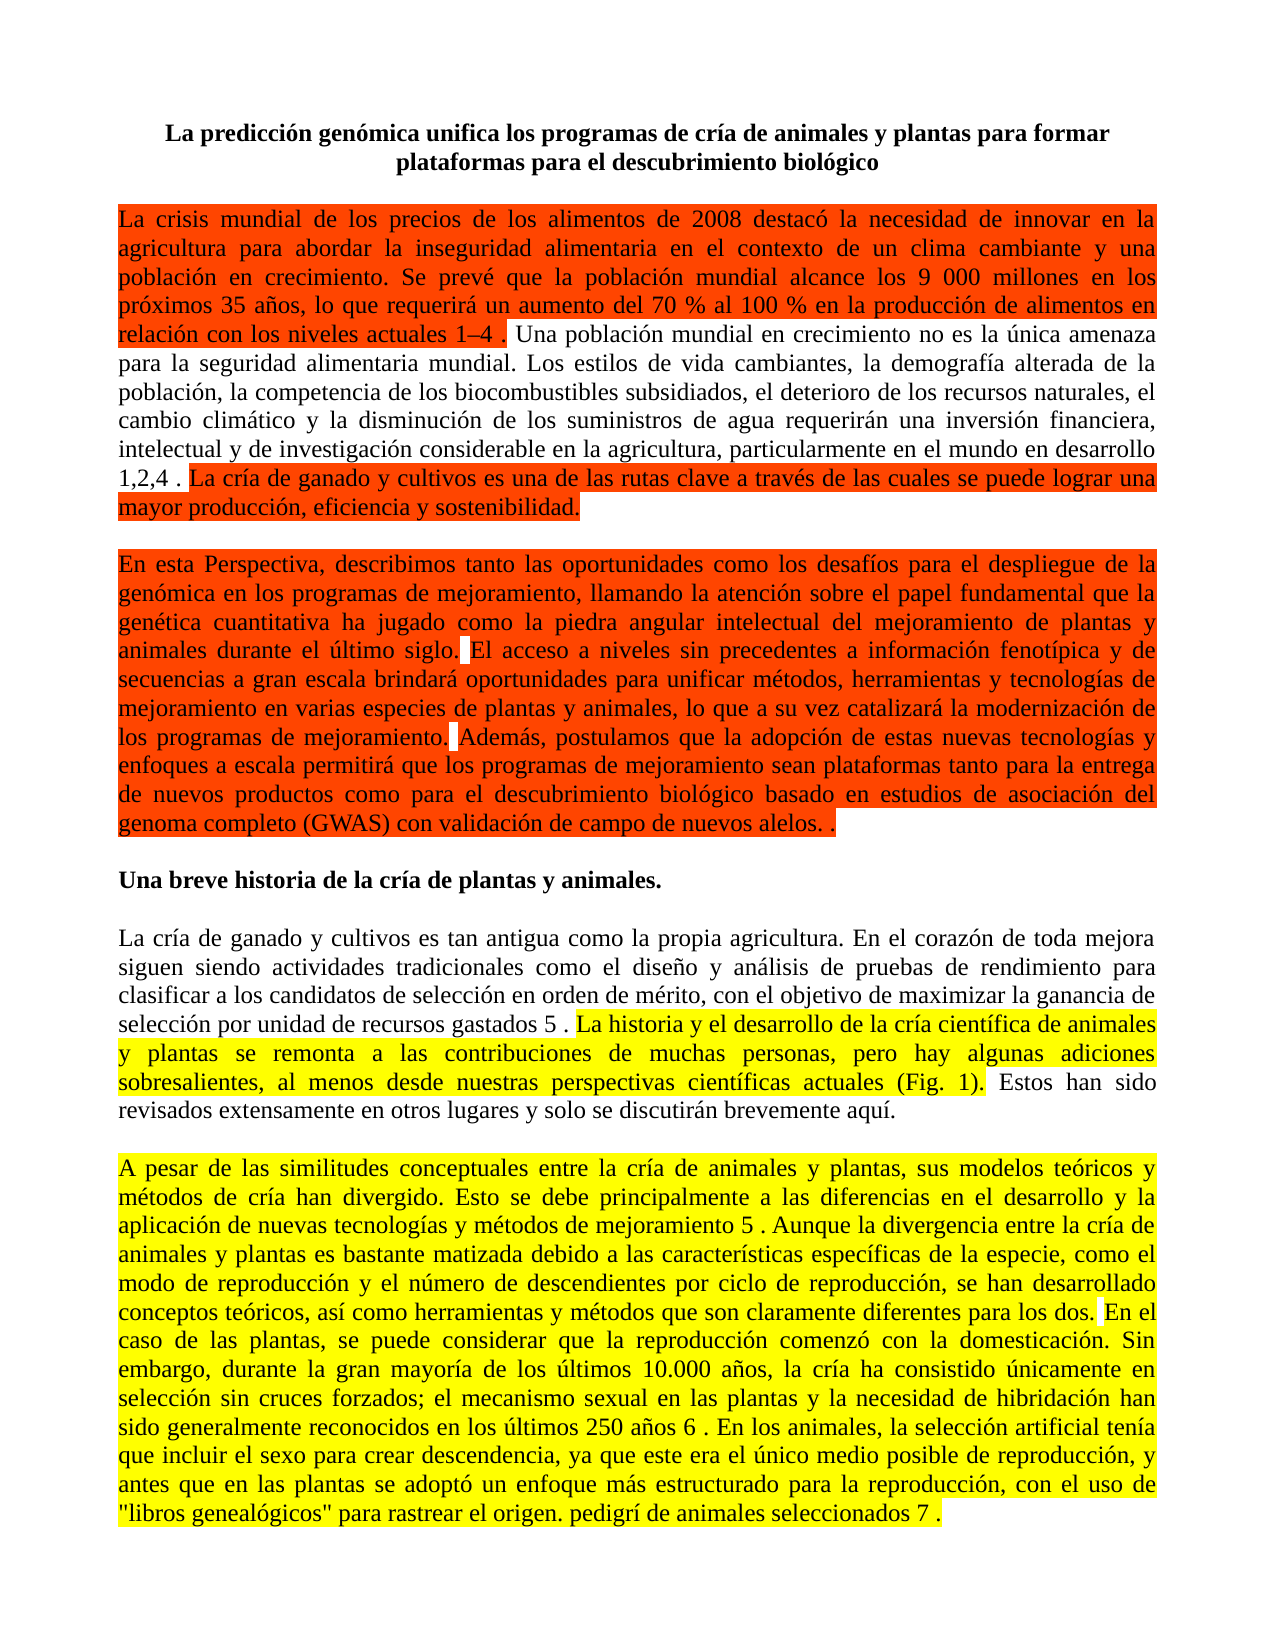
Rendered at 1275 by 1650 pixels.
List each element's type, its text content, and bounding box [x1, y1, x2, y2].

text En esta Perspectiva, describimos tanto las oportunidades como los desafíos para el despliegue de la genómica en los programas de mejoramiento, llamando la atención sobre el papel fundamental que la genética cuantitativa ha jugado como la piedra angular intelectual del mejoramiento de plantas y animales durante el último siglo. El acceso a niveles sin precedentes a información fenotípica y de secuencias a gran escala brindará oportunidades para unificar métodos, herramientas y tecnologías de mejoramiento en varias especies de plantas y animales, lo que a su vez catalizará la modernización de los programas de mejoramiento. Además, postulamos que la adopción de estas nuevas tecnologías y enfoques a escala permitirá que los programas de mejoramiento sean plataformas tanto para la entrega de nuevos productos como para el descubrimiento biológico basado en estudios de asociación del genoma completo (GWAS) con validación de campo de nuevos alelos. . [118, 549, 1157, 837]
text Una breve historia de la cría de plantas y animales. [118, 866, 1157, 894]
text La crisis mundial de los precios de los alimentos de 2008 destacó la necesidad de innovar en la agricultura para abordar la inseguridad alimentaria en el contexto de un clima cambiante y una población en crecimiento. Se prevé que la población mundial alcance los 9 000 millones en los próximos 35 años, lo que requerirá un aumento del 70 % al 100 % en la producción de alimentos en relación con los niveles actuales 1–4 . Una población mundial en crecimiento no es la única amenaza para la seguridad alimentaria mundial. Los estilos de vida cambiantes, la demografía alterada de la población, la competencia de los biocombustibles subsidiados, el deterioro de los recursos naturales, el cambio climático y la disminución de los suministros de agua requerirán una inversión financiera, intelectual y de investigación considerable en la agricultura, particularmente en el mundo en desarrollo 1,2,4 . La cría de ganado y cultivos es una de las rutas clave a través de las cuales se puede lograr una mayor producción, eficiencia y sostenibilidad. [118, 204, 1157, 521]
text La cría de ganado y cultivos es tan antigua como la propia agricultura. En el corazón de toda mejora siguen siendo actividades tradicionales como el diseño y análisis de pruebas de rendimiento para clasificar a los candidatos de selección en orden de mérito, con el objetivo de maximizar la ganancia de selección por unidad de recursos gastados 5 . La historia y el desarrollo de la cría científica de animales y plantas se remonta a las contribuciones de muchas personas, pero hay algunas adiciones sobresalientes, al menos desde nuestras perspectivas científicas actuales (Fig. 1). Estos han sido revisados extensamente en otros lugares y solo se discutirán brevemente aquí. [118, 923, 1157, 1124]
text A pesar de las similitudes conceptuales entre la cría de animales y plantas, sus modelos teóricos y métodos de cría han divergido. Esto se debe principalmente a las diferencias en el desarrollo y la aplicación de nuevas tecnologías y métodos de mejoramiento 5 . Aunque la divergencia entre la cría de animales y plantas es bastante matizada debido a las características específicas de la especie, como el modo de reproducción y el número de descendientes por ciclo de reproducción, se han desarrollado conceptos teóricos, así como herramientas y métodos que son claramente diferentes para los dos. En el caso de las plantas, se puede considerar que la reproducción comenzó con la domesticación. Sin embargo, durante la gran mayoría de los últimos 10.000 años, la cría ha consistido únicamente en selección sin cruces forzados; el mecanismo sexual en las plantas y la necesidad de hibridación han sido generalmente reconocidos en los últimos 250 años 6 . En los animales, la selección artificial tenía que incluir el sexo para crear descendencia, ya que este era el único medio posible de reproducción, y antes que en las plantas se adoptó un enfoque más estructurado para la reproducción, con el uso de "libros genealógicos" para rastrear el origen. pedigrí de animales seleccionados 7 . [118, 1153, 1157, 1527]
text La predicción genómica unifica los programas de cría de animales y plantas para formar plataformas para el descubrimiento biológico [118, 118, 1157, 176]
